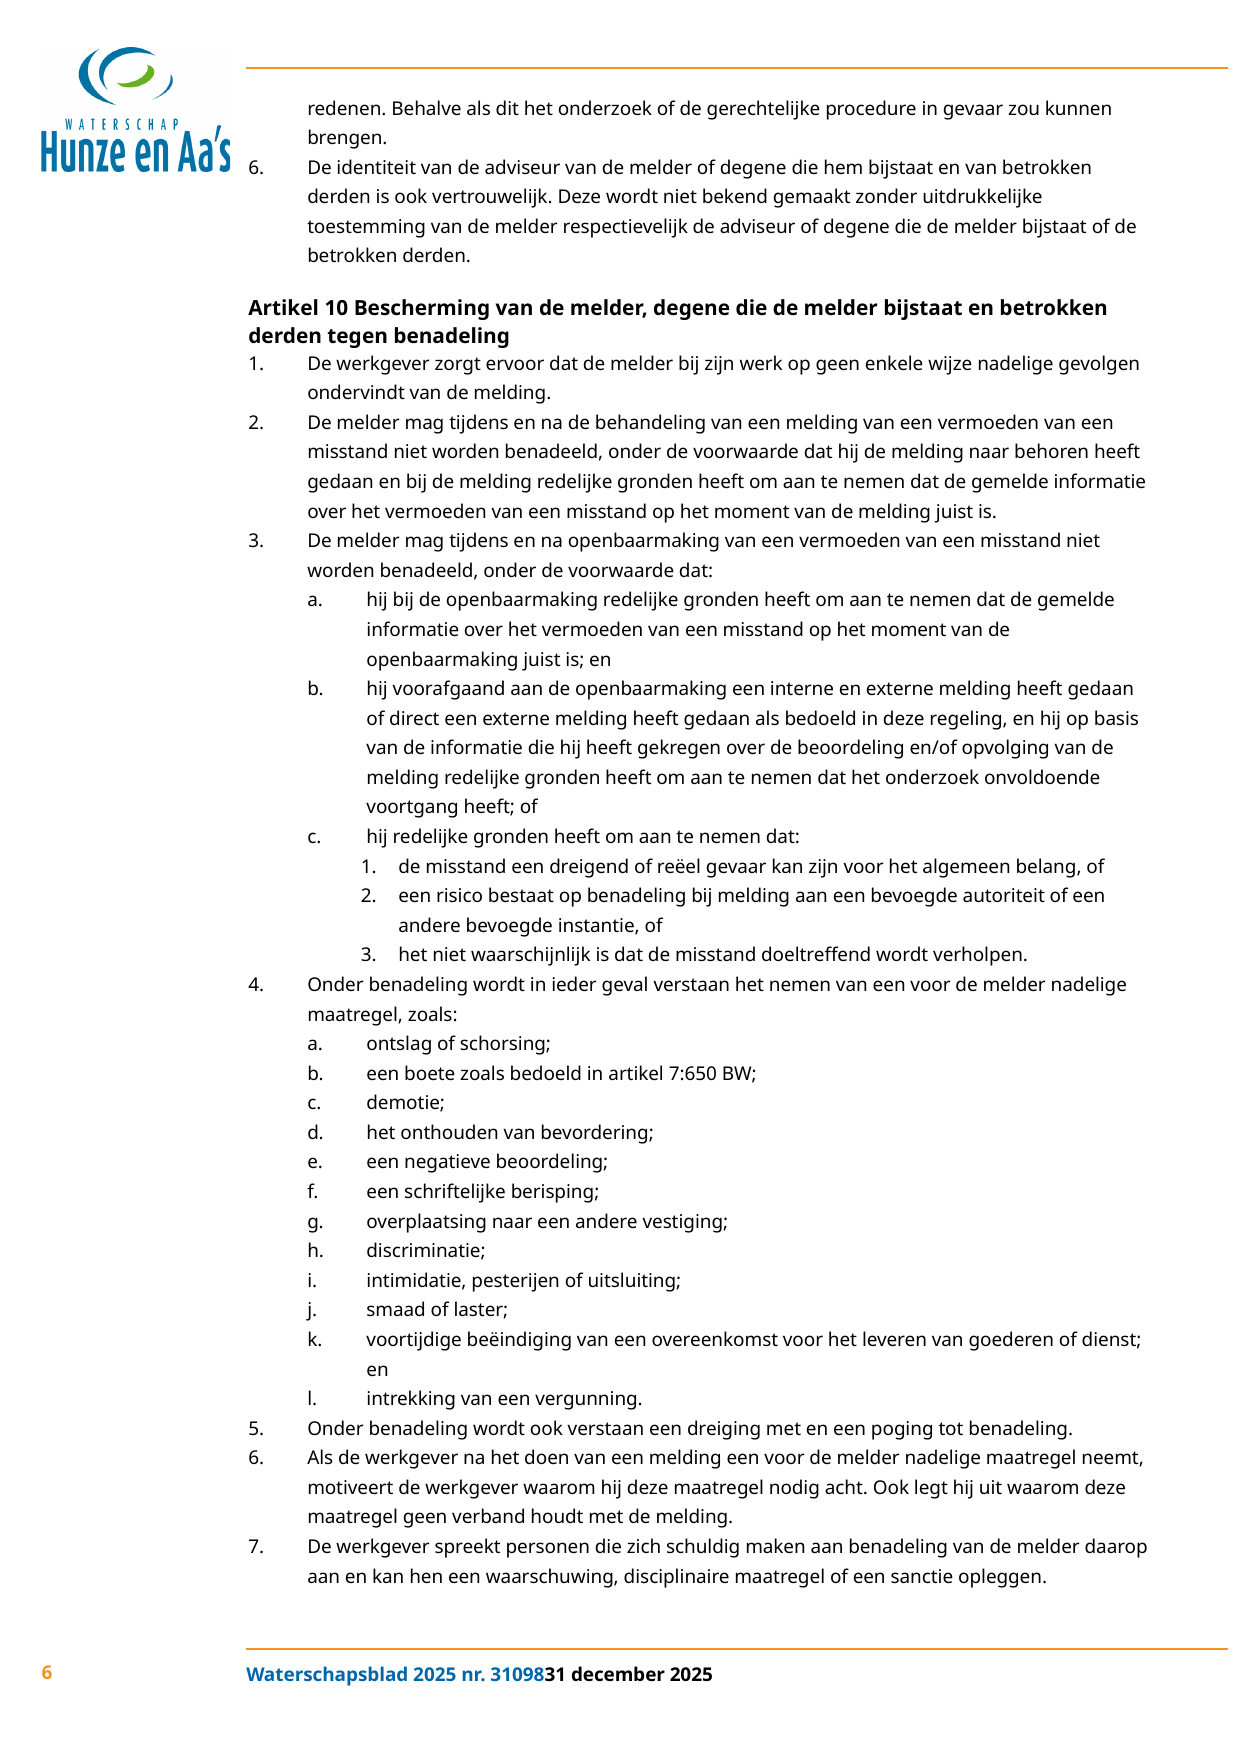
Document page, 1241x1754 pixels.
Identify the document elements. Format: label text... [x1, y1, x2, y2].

list De werkgever zorgt ervoor dat de melder bij zijn werk op geen enkele wijze nadelige gevolgen ondervindt van de melding. [248, 350, 1152, 405]
list Als de werkgever na het doen van een melding een voor de melder nadelige maatregel neemt, motiveert de werkgever waarom hij deze maatregel nodig acht. Ook legt hij uit waarom deze maatregel geen verband houdt met de melding. [248, 1444, 1152, 1529]
list een negatieve beoordeling; [307, 1149, 1152, 1174]
list intrekking van een vergunning. [307, 1385, 1152, 1411]
list De identiteit van de adviseur van de melder of degene die hem bijstaat en van betrokken derden is ook vertrouwelijk. Deze wordt niet bekend gemaakt zonder uitdrukkelijke toestemming van de melder respectievelijk de adviseur of degene die de melder bijstaat of de betrokken derden. [248, 154, 1152, 268]
list overplaatsing naar een andere vestiging; [307, 1208, 1152, 1234]
list redenen. Behalve als dit het onderzoek of de gerechtelijke procedure in gevaar zou kunnen brengen. [248, 95, 1152, 150]
list De werkgever spreekt personen die zich schuldig maken aan benadeling van de melder daarop aan en kan hen een waarschuwing, disciplinaire maatregel of een sanctie opleggen. [248, 1533, 1152, 1589]
list ontslag of schorsing; [307, 1030, 1152, 1056]
list intimidatie, pesterijen of uitsluiting; [307, 1267, 1152, 1293]
list het onthouden van bevordering; [307, 1119, 1152, 1145]
list het niet waarschijnlijk is dat de misstand doeltreffend wordt verholpen. [361, 942, 1152, 967]
list hij voorafgaand aan de openbaarmaking een interne en externe melding heeft gedaan of direct een externe melding heeft gedaan als bedoeld in deze regeling, en hij op basis van de informatie die hij heeft gekregen over de beoordeling en/of opvolging van de melding redelijke gronden heeft om aan te nemen dat het onderzoek onvoldoende voortgang heeft; of [307, 675, 1152, 819]
picture [183, 163, 191, 172]
list smaad of laster; [307, 1297, 1152, 1322]
picture [41, 47, 231, 172]
list de misstand een dreigend of reëel gevaar kan zijn voor het algemeen belang, of [361, 853, 1152, 879]
list De melder mag tijdens en na de behandeling van een melding van een vermoeden van een misstand niet worden benadeeld, onder de voorwaarde dat hij de melding naar behoren heeft gedaan en bij de melding redelijke gronden heeft om aan te nemen dat de gemelde informatie over het vermoeden van een misstand op het moment van de melding juist is. [248, 409, 1152, 524]
list een schriftelijke berisping; [307, 1178, 1152, 1204]
text Artikel 10 Bescherming van de melder, degene die de melder bijstaat en betrokken derden tegen benadeling [248, 293, 1152, 350]
list hij bij de openbaarmaking redelijke gronden heeft om aan te nemen dat de gemelde informatie over het vermoeden van een misstand op het moment van de openbaarmaking juist is; en [307, 587, 1152, 672]
picture [226, 145, 231, 156]
list Onder benadeling wordt ook verstaan een dreiging met en een poging tot benadeling. [248, 1415, 1152, 1441]
list voortijdige beëindiging van een overeenkomst voor het leveren van goederen of dienst; en [307, 1326, 1152, 1382]
list een boete zoals bedoeld in artikel 7:650 BW; [307, 1060, 1152, 1086]
list demotie; [307, 1089, 1152, 1115]
list discriminatie; [307, 1237, 1152, 1263]
list Onder benadeling wordt in ieder geval verstaan het nemen van een voor de melder nadelige maatregel, zoals: [248, 971, 1152, 1027]
list een risico bestaat op benadeling bij melding aan een bevoegde autoriteit of een andere bevoegde instantie, of [361, 882, 1152, 938]
picture [47, 154, 51, 172]
list hij redelijke gronden heeft om aan te nemen dat: [307, 823, 1152, 849]
list De melder mag tijdens en na openbaarmaking van een vermoeden van een misstand niet worden benadeeld, onder de voorwaarde dat: [248, 527, 1152, 583]
